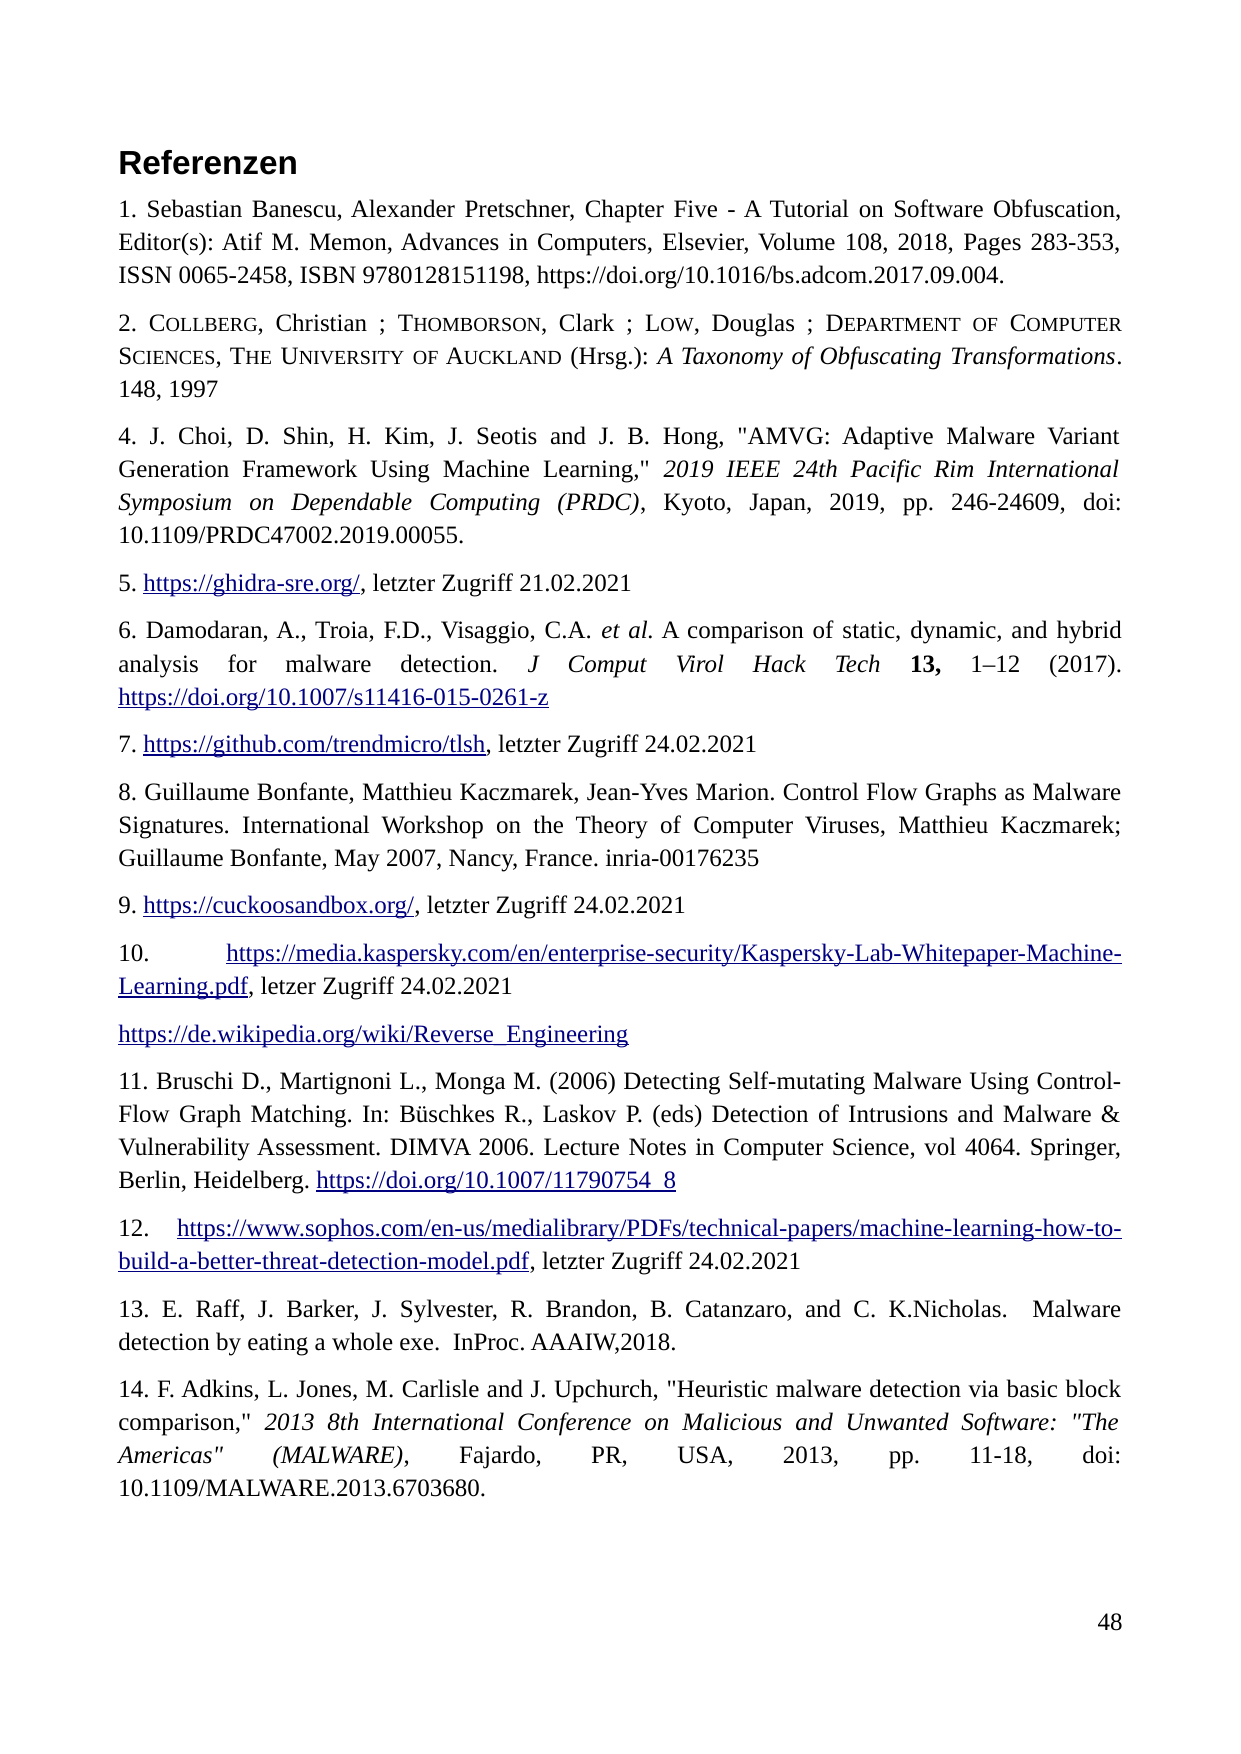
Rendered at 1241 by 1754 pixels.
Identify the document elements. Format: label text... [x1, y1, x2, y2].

text 8. Guillaume Bonfante, Matthieu Kaczmarek, Jean-Yves Marion. Control Flow Graphs as Malware Signatures. International Workshop on the Theory of Computer Viruses, Matthieu Kaczmarek; Guillaume Bonfante, May 2007, Nancy, France. inria-00176235 [118, 777, 1122, 872]
text 11. Bruschi D., Martignoni L., Monga M. (2006) Detecting Self-mutating Malware Using Control-Flow Graph Matching. In: Büschkes R., Laskov P. (eds) Detection of Intrusions and Malware & Vulnerability Assessment. DIMVA 2006. Lecture Notes in Computer Science, vol 4064. Springer, Berlin, Heidelberg. https://doi.org/10.1007/11790754_8 [118, 1066, 1122, 1194]
text 9. https://cuckoosandbox.org/, letzter Zugriff 24.02.2021 [118, 891, 1122, 919]
subtitle Referenzen [118, 143, 1122, 182]
text 6. Damodaran, A., Troia, F.D., Visaggio, C.A. et al. A comparison of static, dynamic, and hybrid analysis for malware detection. J Comput Virol Hack Tech 13, 1–12 (2017). https://doi.org/10.1007/s11416-015-0261-z [118, 616, 1122, 710]
text 14. F. Adkins, L. Jones, M. Carlisle and J. Upchurch, "Heuristic malware detection via basic block comparison," 2013 8th International Conference on Malicious and Unwanted Software: "The Americas" (MALWARE), Fajardo, PR, USA, 2013, pp. 11-18, doi: 10.1109/MALWARE.2013.6703680. [118, 1374, 1122, 1502]
text 2. Collberg, Christian ; Thomborson, Clark ; Low, Douglas ; Department of Computer Sciences, The University of Auckland (Hrsg.): A Taxonomy of Obfuscating Transformations. 148, 1997 [118, 308, 1122, 402]
text 12. https://www.sophos.com/en-us/medialibrary/PDFs/technical-papers/machine-learning-how-to-build-a-better-threat-detection-model.pdf, letzter Zugriff 24.02.2021 [118, 1213, 1122, 1275]
text 13. E. Raff, J. Barker, J. Sylvester, R. Brandon, B. Catanzaro, and C. K.Nicholas. Malware detection by eating a whole exe. InProc. AAAIW,2018. [118, 1294, 1122, 1355]
text 4. J. Choi, D. Shin, H. Kim, J. Seotis and J. B. Hong, "AMVG: Adaptive Malware Variant Generation Framework Using Machine Learning," 2019 IEEE 24th Pacific Rim International Symposium on Dependable Computing (PRDC), Kyoto, Japan, 2019, pp. 246-24609, doi: 10.1109/PRDC47002.2019.00055. [118, 421, 1122, 549]
text 1. Sebastian Banescu, Alexander Pretschner, Chapter Five - A Tutorial on Software Obfuscation, Editor(s): Atif M. Memon, Advances in Computers, Elsevier, Volume 108, 2018, Pages 283-353, ISSN 0065-2458, ISBN 9780128151198, https://doi.org/10.1016/bs.adcom.2017.09.004. [118, 194, 1122, 289]
text 7. https://github.com/trendmicro/tlsh, letzter Zugriff 24.02.2021 [118, 729, 1122, 758]
text https://de.wikipedia.org/wiki/Reverse_Engineering [118, 1019, 1122, 1047]
text 10. https://media.kaspersky.com/en/enterprise-security/Kaspersky-Lab-Whitepaper-Machine-Learning.pdf, letzer Zugriff 24.02.2021 [118, 938, 1122, 1000]
text 5. https://ghidra-sre.org/, letzter Zugriff 21.02.2021 [118, 568, 1122, 597]
